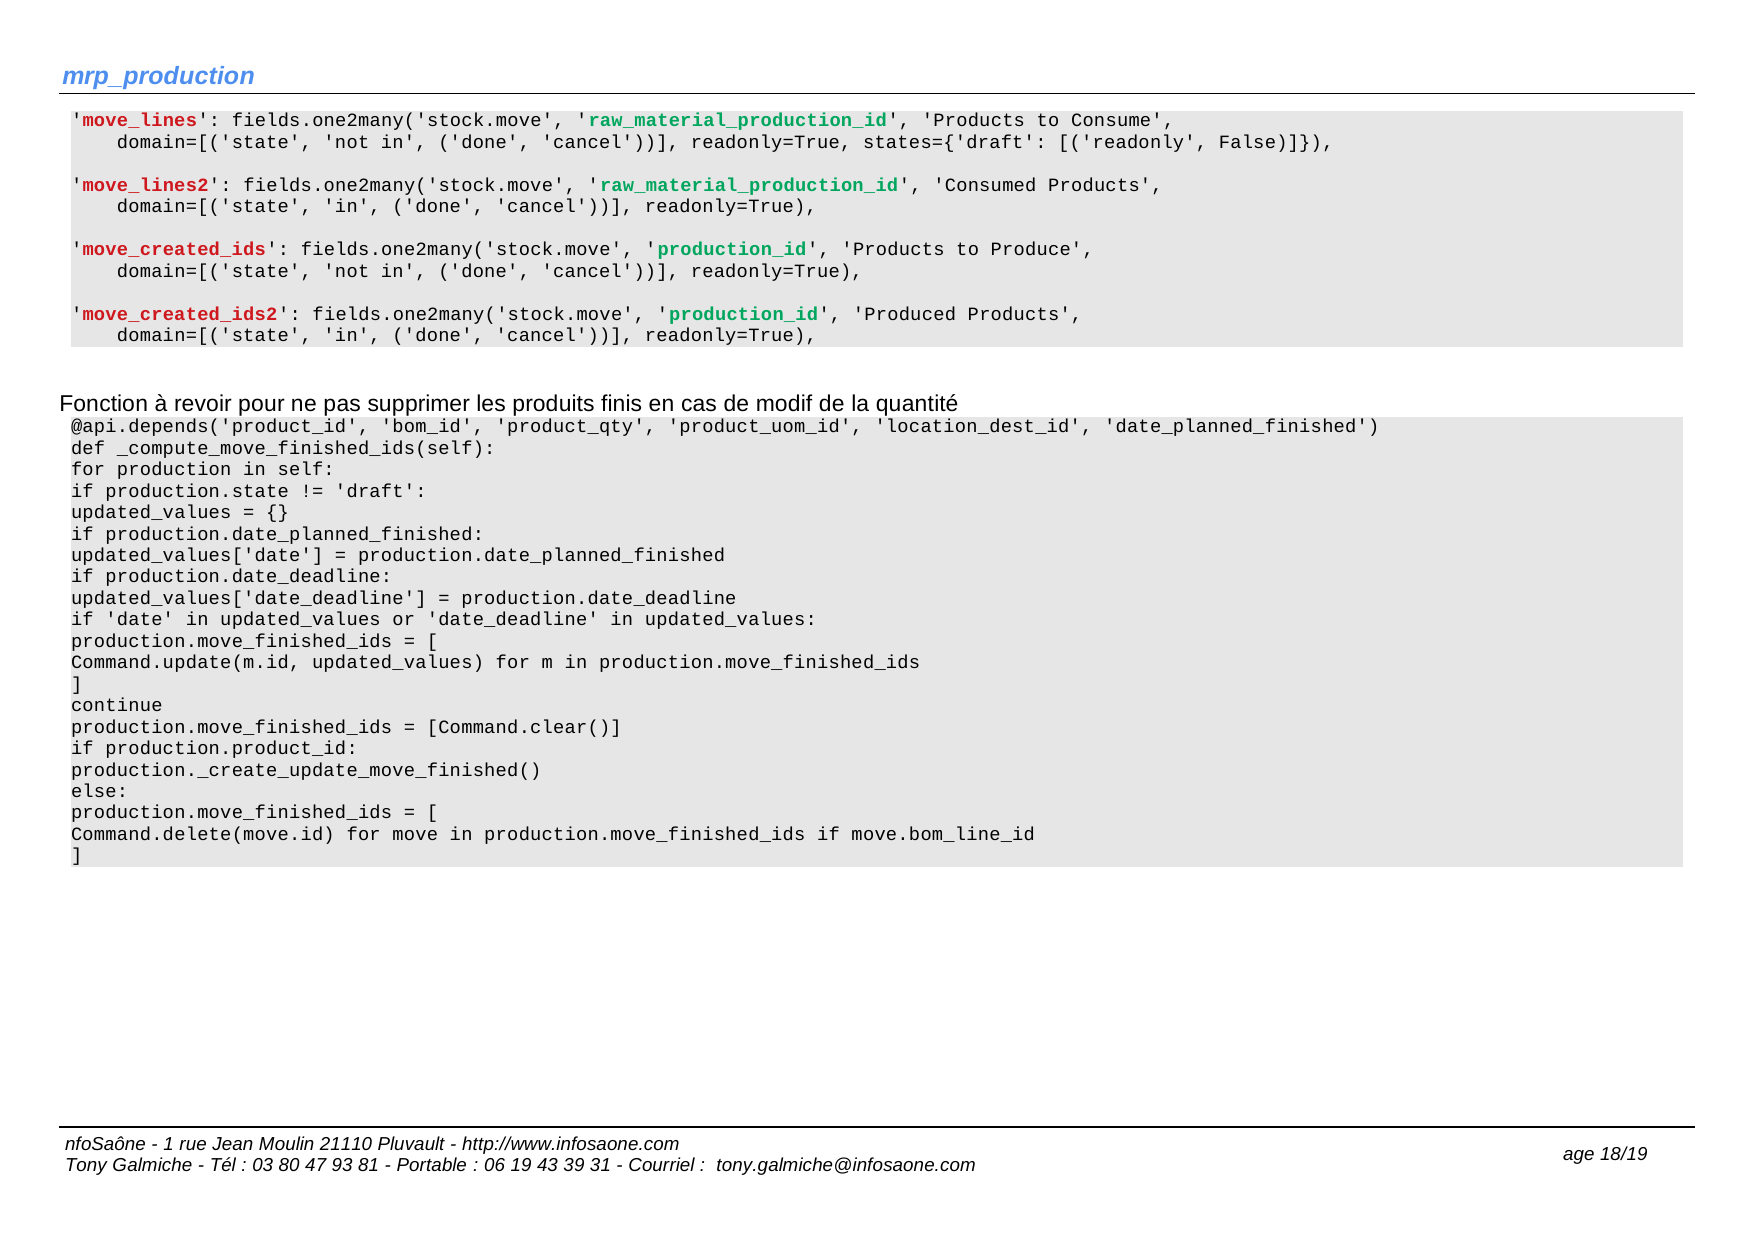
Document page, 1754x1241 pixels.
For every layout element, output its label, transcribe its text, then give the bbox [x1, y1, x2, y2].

text if production.product_id: [71, 738, 1683, 760]
text else: [71, 781, 1683, 803]
text 'move_lines2': fields.one2many('stock.move', 'raw_material_production_id', 'Consumed Products', [71, 175, 1683, 197]
text updated_values['date'] = production.date_planned_finished [71, 545, 1683, 567]
text domain=[('state', 'not in', ('done', 'cancel'))], readonly=True, states={'draft': [('readonly', False)]}), [71, 132, 1683, 154]
text updated_values = {} [71, 502, 1683, 524]
text Command.delete(move.id) for move in production.move_finished_ids if move.bom_line_id [71, 824, 1683, 846]
text Command.update(m.id, updated_values) for m in production.move_finished_ids [71, 653, 1683, 674]
text production.move_finished_ids = [ [71, 803, 1683, 824]
text 'move_created_ids2': fields.one2many('stock.move', 'production_id', 'Produced Products', [71, 304, 1683, 325]
text 'move_created_ids': fields.one2many('stock.move', 'production_id', 'Products to Produce', [71, 239, 1683, 261]
text production.move_finished_ids = [ [71, 631, 1683, 653]
text Fonction à revoir pour ne pas supprimer les produits finis en cas de modif de la quantité [59, 391, 1695, 417]
text 'move_lines': fields.one2many('stock.move', 'raw_material_production_id', 'Products to Consume', [71, 111, 1683, 132]
text @api.depends('product_id', 'bom_id', 'product_qty', 'product_uom_id', 'location_dest_id', 'date_planned_finished') [71, 417, 1683, 438]
text production._create_update_move_finished() [71, 760, 1683, 781]
text if production.date_planned_finished: [71, 524, 1683, 545]
text continue [71, 696, 1683, 717]
text domain=[('state', 'in', ('done', 'cancel'))], readonly=True), [71, 325, 1683, 347]
text if production.date_deadline: [71, 567, 1683, 588]
text if 'date' in updated_values or 'date_deadline' in updated_values: [71, 610, 1683, 631]
text updated_values['date_deadline'] = production.date_deadline [71, 588, 1683, 610]
text ] [71, 846, 1683, 867]
text ] [71, 674, 1683, 696]
subtitle mrp_production [59, 59, 1695, 93]
text if production.state != 'draft': [71, 481, 1683, 502]
text def _compute_move_finished_ids(self): [71, 438, 1683, 459]
text production.move_finished_ids = [Command.clear()] [71, 717, 1683, 738]
text domain=[('state', 'not in', ('done', 'cancel'))], readonly=True), [71, 261, 1683, 282]
text domain=[('state', 'in', ('done', 'cancel'))], readonly=True), [71, 197, 1683, 218]
text for production in self: [71, 459, 1683, 481]
